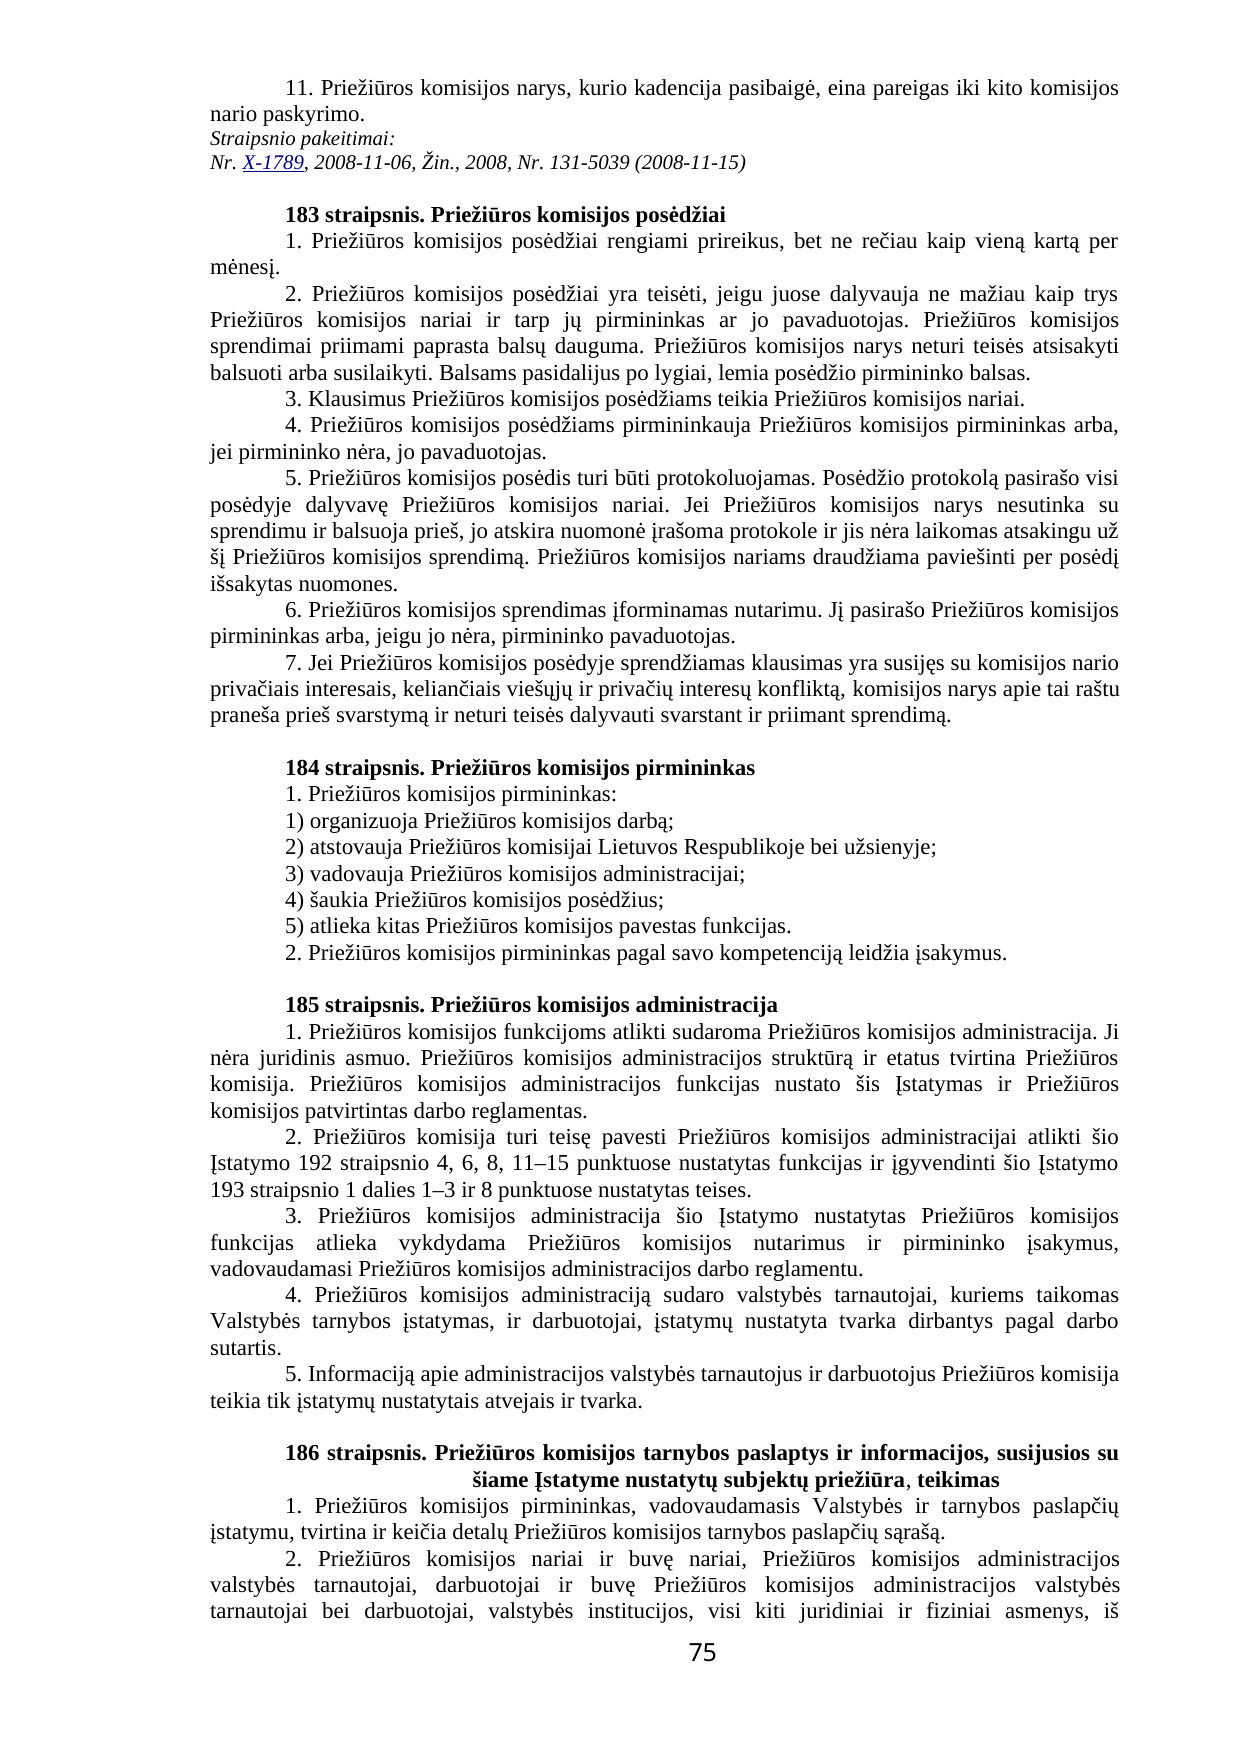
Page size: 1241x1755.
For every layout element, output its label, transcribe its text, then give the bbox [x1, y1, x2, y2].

text 185 straipsnis. Priežiūros komisijos administracija [210, 991, 1120, 1018]
text Nr. X-1789, 2008-11-06, Žin., 2008, Nr. 131-5039 (2008-11-15) [210, 150, 1120, 174]
text 3. Klausimus Priežiūros komisijos posėdžiams teikia Priežiūros komisijos nariai. [210, 385, 1120, 412]
text 2. Priežiūros komisijos nariai ir buvę nariai, Priežiūros komisijos administracijos valstybės tarnautojai, darbuotojai ir buvę Priežiūros komisijos administracijos valstybės tarnautojai bei darbuotojai, valstybės institucijos, visi kiti juridiniai ir fiziniai asmenys, iš [210, 1545, 1120, 1624]
text Straipsnio pakeitimai: [210, 126, 1120, 150]
text 2. Priežiūros komisijos posėdžiai yra teisėti, jeigu juose dalyvauja ne mažiau kaip trys Priežiūros komisijos nariai ir tarp jų pirmininkas ar jo pavaduotojas. Priežiūros komisijos sprendimai priimami paprasta balsų dauguma. Priežiūros komisijos narys neturi teisės atsisakyti balsuoti arba susilaikyti. Balsams pasidalijus po lygiai, lemia posėdžio pirmininko balsas. [210, 280, 1120, 385]
text 186 straipsnis. Priežiūros komisijos tarnybos paslaptys ir informacijos, susijusios su šiame Įstatyme nustatytų subjektų priežiūra, teikimas [285, 1439, 1120, 1492]
text 4. Priežiūros komisijos administraciją sudaro valstybės tarnautojai, kuriems taikomas Valstybės tarnybos įstatymas, ir darbuotojai, įstatymų nustatyta tvarka dirbantys pagal darbo sutartis. [210, 1281, 1120, 1360]
text 4) šaukia Priežiūros komisijos posėdžius; [210, 886, 1120, 912]
text 184 straipsnis. Priežiūros komisijos pirmininkas [210, 754, 1120, 781]
text 1. Priežiūros komisijos pirmininkas, vadovaudamasis Valstybės ir tarnybos paslapčių įstatymu, tvirtina ir keičia detalų Priežiūros komisijos tarnybos paslapčių sąrašą. [210, 1492, 1120, 1545]
text 2. Priežiūros komisijos pirmininkas pagal savo kompetenciją leidžia įsakymus. [210, 939, 1120, 965]
text 1. Priežiūros komisijos posėdžiai rengiami prireikus, bet ne rečiau kaip vieną kartą per mėnesį. [210, 227, 1120, 280]
text 6. Priežiūros komisijos sprendimas įforminamas nutarimu. Jį pasirašo Priežiūros komisijos pirmininkas arba, jeigu jo nėra, pirmininko pavaduotojas. [210, 596, 1120, 649]
text 11. Priežiūros komisijos narys, kurio kadencija pasibaigė, eina pareigas iki kito komisijos nario paskyrimo. [210, 73, 1120, 126]
text 1) organizuoja Priežiūros komisijos darbą; [210, 807, 1120, 833]
text 2) atstovauja Priežiūros komisijai Lietuvos Respublikoje bei užsienyje; [210, 833, 1120, 859]
text 7. Jei Priežiūros komisijos posėdyje sprendžiamas klausimas yra susijęs su komisijos nario privačiais interesais, keliančiais viešųjų ir privačių interesų konfliktą, komisijos narys apie tai raštu praneša prieš svarstymą ir neturi teisės dalyvauti svarstant ir priimant sprendimą. [210, 649, 1120, 728]
text 4. Priežiūros komisijos posėdžiams pirmininkauja Priežiūros komisijos pirmininkas arba, jei pirmininko nėra, jo pavaduotojas. [210, 412, 1120, 464]
text 1. Priežiūros komisijos funkcijoms atlikti sudaroma Priežiūros komisijos administracija. Ji nėra juridinis asmuo. Priežiūros komisijos administracijos struktūrą ir etatus tvirtina Priežiūros komisija. Priežiūros komisijos administracijos funkcijas nustato šis Įstatymas ir Priežiūros komisijos patvirtintas darbo reglamentas. [210, 1018, 1120, 1123]
text 1. Priežiūros komisijos pirmininkas: [210, 781, 1120, 807]
text 2. Priežiūros komisija turi teisę pavesti Priežiūros komisijos administracijai atlikti šio Įstatymo 192 straipsnio 4, 6, 8, 11–15 punktuose nustatytas funkcijas ir įgyvendinti šio Įstatymo 193 straipsnio 1 dalies 1–3 ir 8 punktuose nustatytas teises. [210, 1123, 1120, 1202]
text 5) atlieka kitas Priežiūros komisijos pavestas funkcijas. [210, 912, 1120, 939]
text 183 straipsnis. Priežiūros komisijos posėdžiai [210, 201, 1120, 227]
text 5. Priežiūros komisijos posėdis turi būti protokoluojamas. Posėdžio protokolą pasirašo visi posėdyje dalyvavę Priežiūros komisijos nariai. Jei Priežiūros komisijos narys nesutinka su sprendimu ir balsuoja prieš, jo atskira nuomonė įrašoma protokole ir jis nėra laikomas atsakingu už šį Priežiūros komisijos sprendimą. Priežiūros komisijos nariams draudžiama paviešinti per posėdį išsakytas nuomones. [210, 464, 1120, 596]
text 5. Informaciją apie administracijos valstybės tarnautojus ir darbuotojus Priežiūros komisija teikia tik įstatymų nustatytais atvejais ir tvarka. [210, 1360, 1120, 1413]
text 3. Priežiūros komisijos administracija šio Įstatymo nustatytas Priežiūros komisijos funkcijas atlieka vykdydama Priežiūros komisijos nutarimus ir pirmininko įsakymus, vadovaudamasi Priežiūros komisijos administracijos darbo reglamentu. [210, 1202, 1120, 1281]
text 3) vadovauja Priežiūros komisijos administracijai; [210, 859, 1120, 886]
